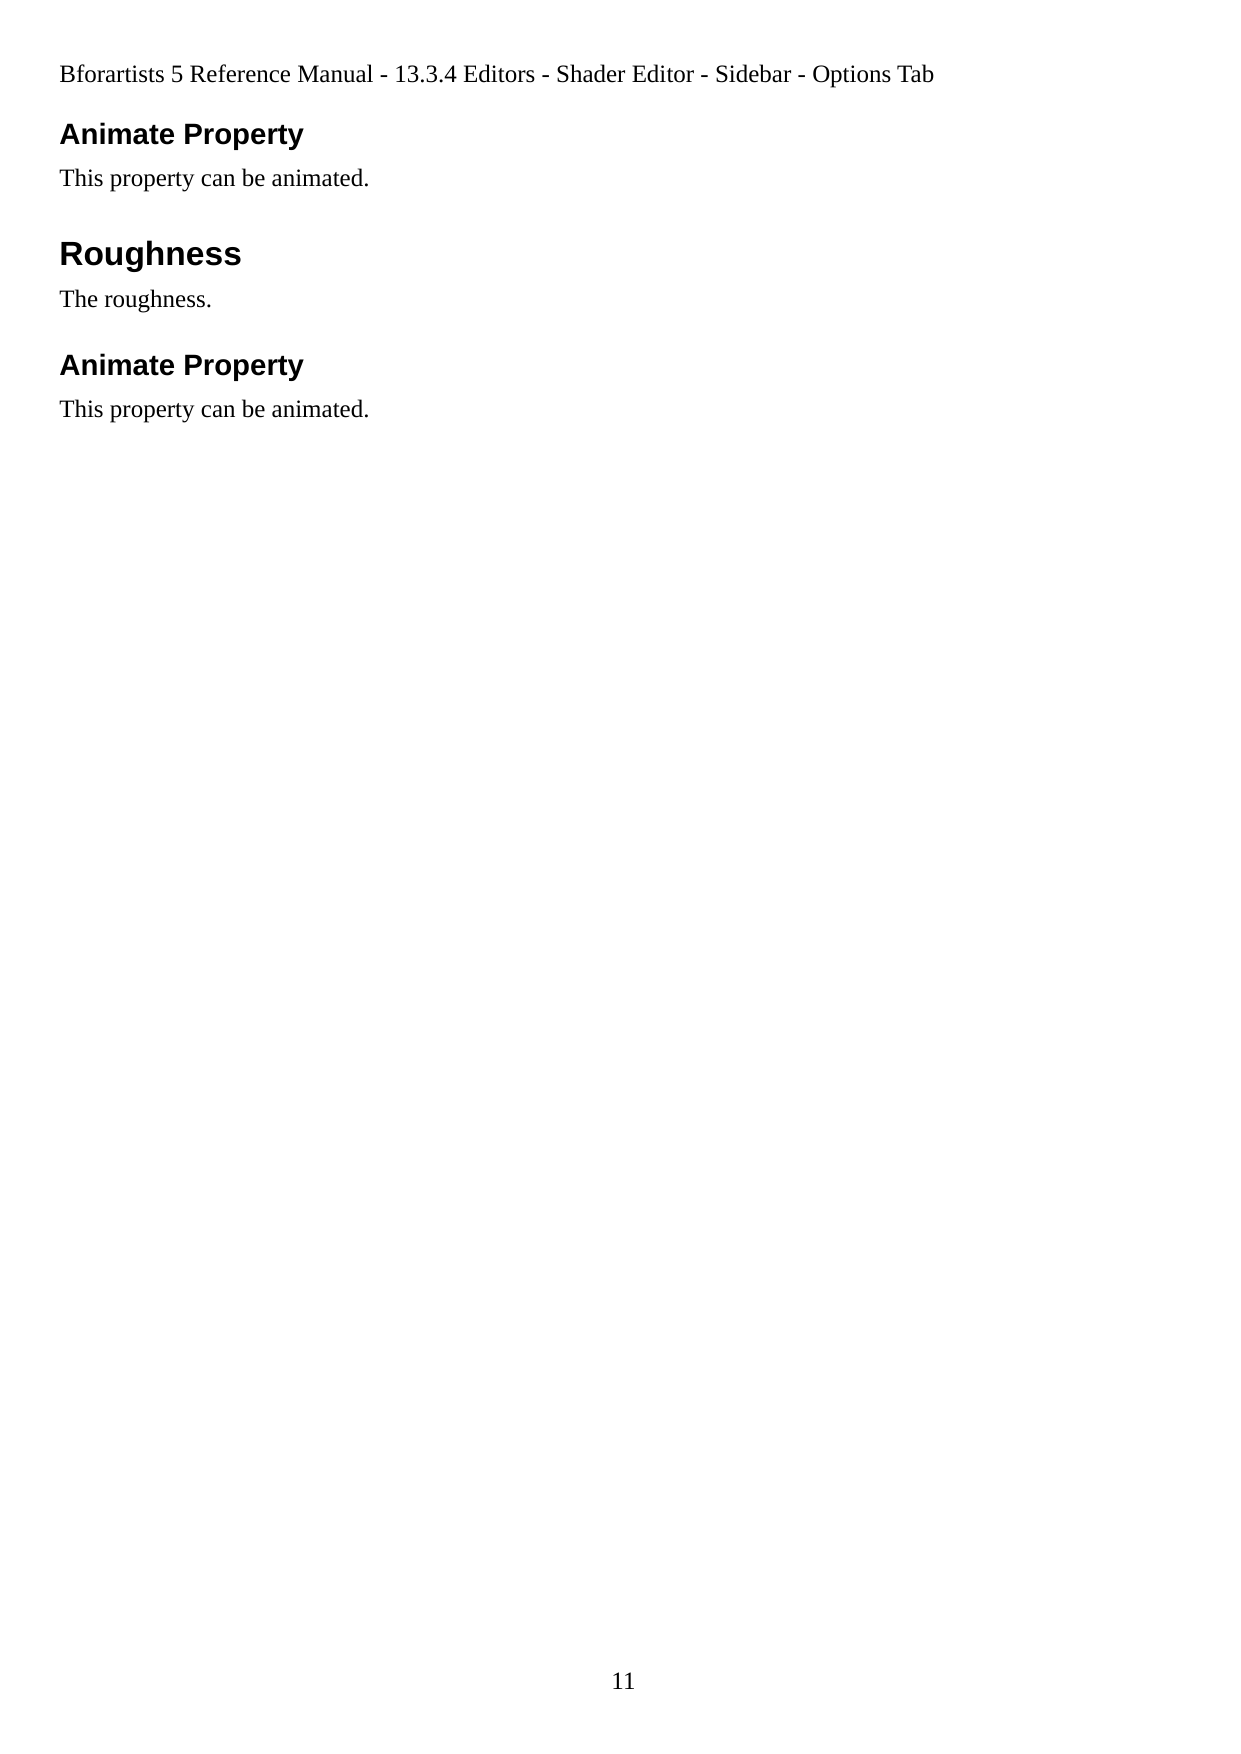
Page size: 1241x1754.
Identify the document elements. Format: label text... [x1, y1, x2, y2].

subtitle Roughness [59, 233, 1181, 272]
subtitle Animate Property [59, 348, 1181, 382]
subtitle Animate Property [59, 117, 1181, 151]
text The roughness. [59, 284, 1181, 313]
text This property can be animated. [59, 394, 1181, 423]
text This property can be animated. [59, 163, 1181, 192]
